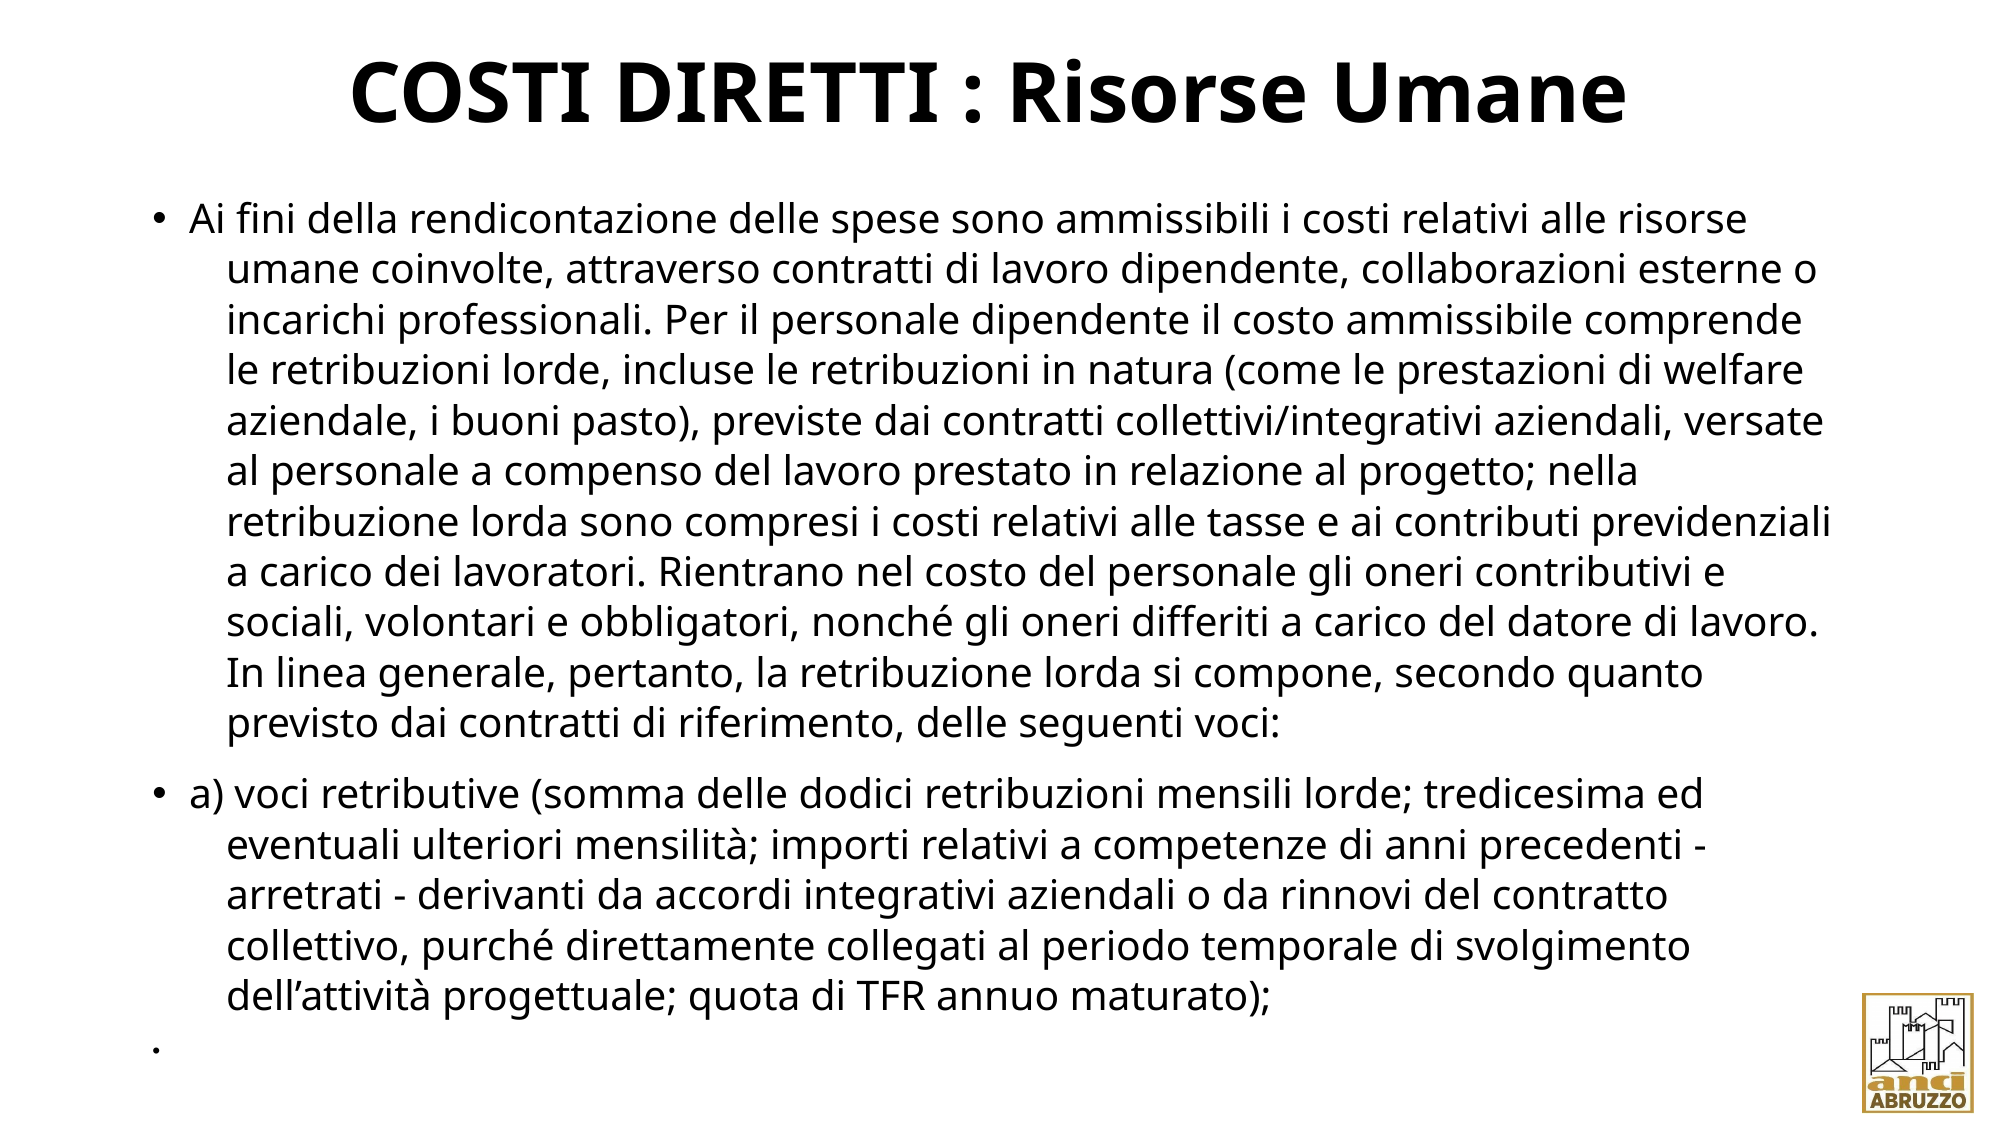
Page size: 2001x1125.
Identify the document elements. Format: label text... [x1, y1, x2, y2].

title COSTI DIRETTI : Risorse Umane [193, 41, 1807, 183]
list Ai fini della rendicontazione delle spese sono ammissibili i costi relativi alle risorse umane coinvolte, attraverso contratti di lavoro dipendente, collaborazioni esterne o incarichi professionali. Per il personale dipendente il costo ammissibile comprende le retribuzioni lorde, incluse le retribuzioni in natura (come le prestazioni di welfare aziendale, i buoni pasto), previste dai contratti collettivi/integrativi aziendali, versate al personale a compenso del lavoro prestato in relazione al progetto; nella retribuzione lorda sono compresi i costi relativi alle tasse e ai contributi previdenziali a carico dei lavoratori. Rientrano nel costo del personale gli oneri contributivi e sociali, volontari e obbligatori, nonché gli oneri differiti a carico del datore di lavoro. In linea generale, pertanto, la retribuzione lorda si compone, secondo quanto previsto dai contratti di riferimento, delle seguenti voci: a) voci retributive (somma delle dodici retribuzioni mensili lorde; tredicesima ed eventuali ulteriori mensilità; importi relativi a competenze di anni precedenti - arretrati - derivanti da accordi integrativi aziendali o da rinnovi del contratto collettivo, purché direttamente collegati al periodo temporale di svolgimento dell’attività progettuale; quota di TFR annuo maturato); [137, 183, 1863, 1066]
